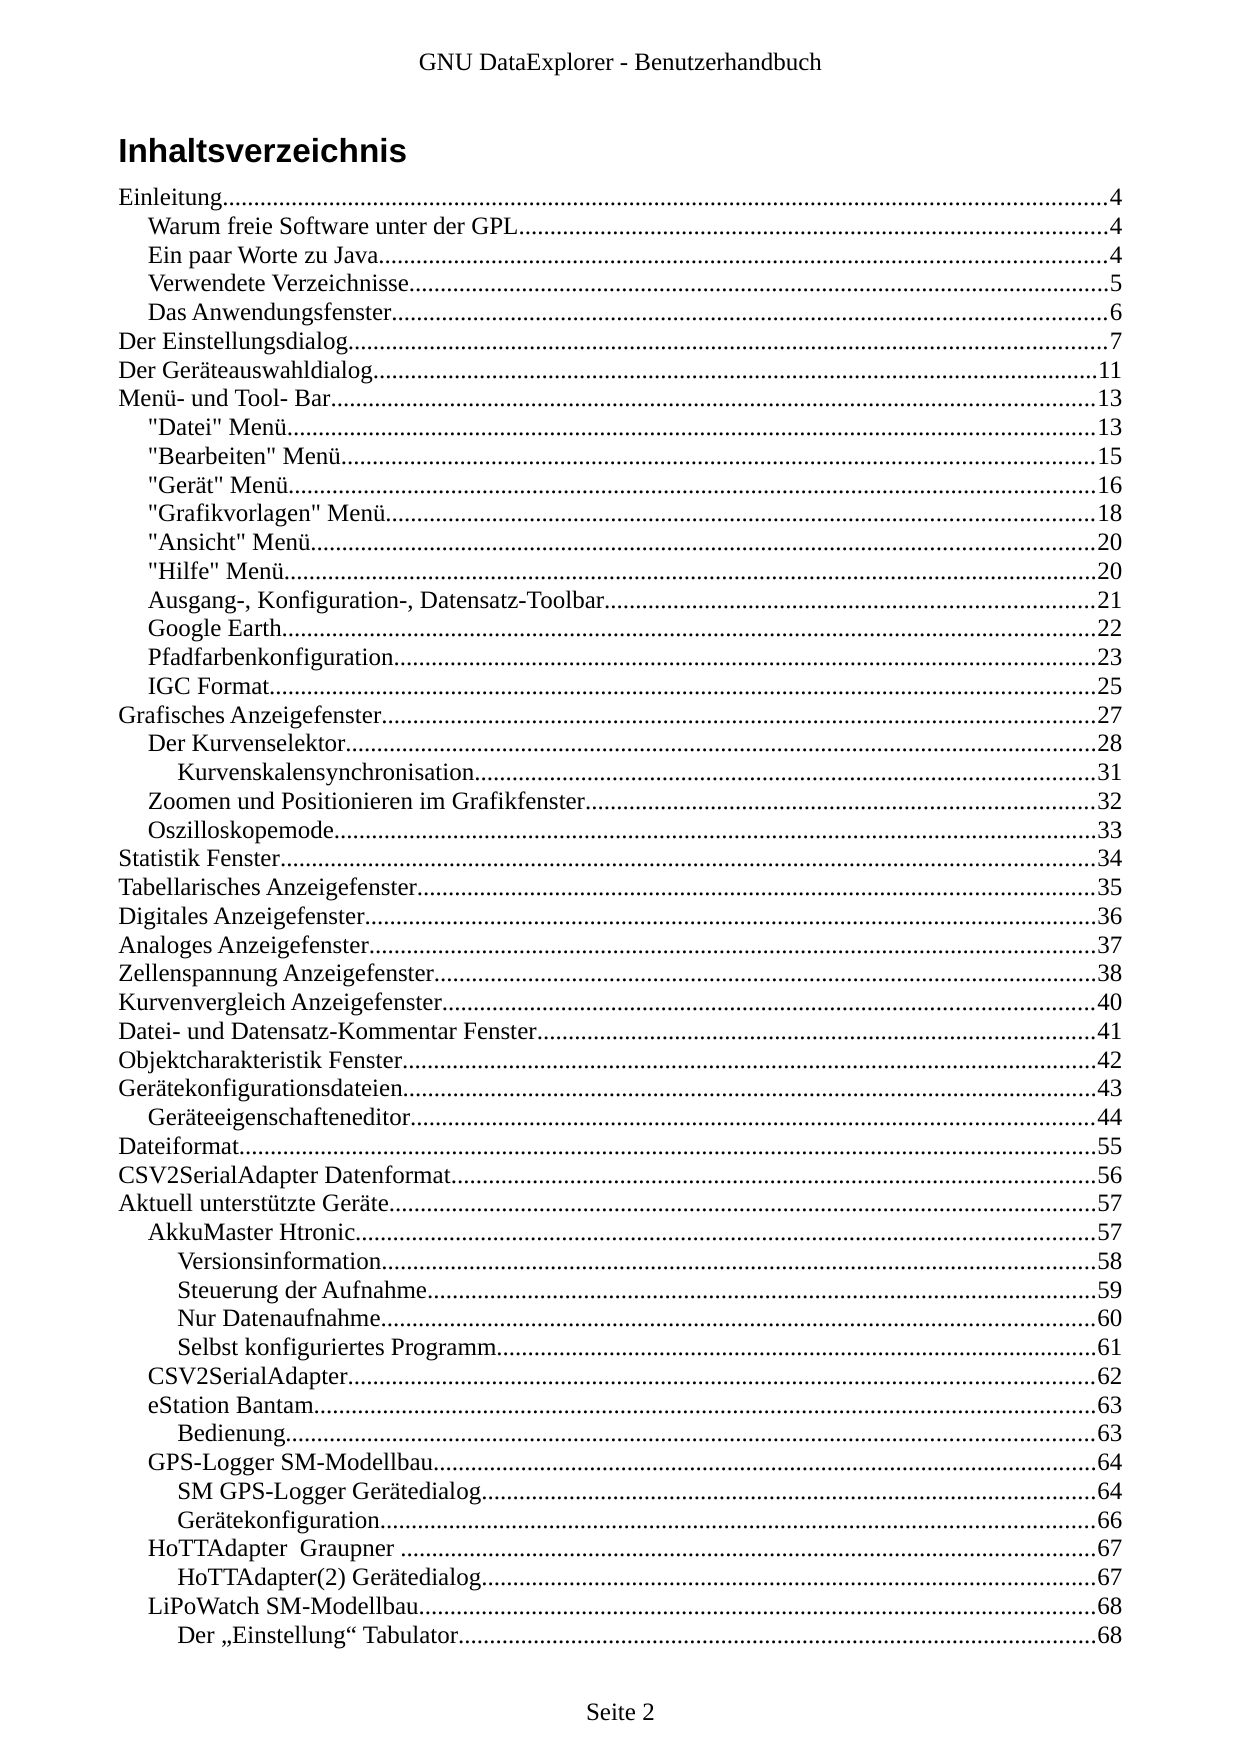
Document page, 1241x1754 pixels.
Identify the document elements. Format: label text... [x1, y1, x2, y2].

text Versionsinformation 58 [177, 1246, 1122, 1275]
text "Ansicht" Menü 20 [148, 527, 1122, 556]
text HoTTAdapter Graupner 67 [148, 1533, 1122, 1562]
text Der Kurvenselektor 28 [148, 728, 1122, 757]
text Google Earth 22 [148, 613, 1122, 642]
text Grafisches Anzeigefenster 27 [118, 700, 1122, 728]
subtitle Inhaltsverzeichnis [118, 131, 1122, 170]
text "Gerät" Menü 16 [148, 470, 1122, 498]
text Kurvenvergleich Anzeigefenster 40 [118, 987, 1122, 1016]
text CSV2SerialAdapter Datenformat 56 [118, 1160, 1122, 1188]
text Bedienung 63 [177, 1418, 1122, 1447]
text "Bearbeiten" Menü 15 [148, 441, 1122, 470]
text GPS-Logger SM-Modellbau 64 [148, 1447, 1122, 1476]
text "Hilfe" Menü 20 [148, 556, 1122, 585]
text Pfadfarbenkonfiguration 23 [148, 642, 1122, 671]
text Der Einstellungsdialog 7 [118, 326, 1122, 355]
text Warum freie Software unter der GPL 4 [148, 211, 1122, 240]
text Tabellarisches Anzeigefenster 35 [118, 872, 1122, 901]
text Analoges Anzeigefenster 37 [118, 930, 1122, 958]
text "Grafikvorlagen" Menü 18 [148, 498, 1122, 527]
text Selbst konfiguriertes Programm 61 [177, 1332, 1122, 1361]
text Dateiformat 55 [118, 1131, 1122, 1160]
text Steuerung der Aufnahme 59 [177, 1275, 1122, 1303]
text Das Anwendungsfenster 6 [148, 297, 1122, 326]
text Datei- und Datensatz-Kommentar Fenster 41 [118, 1016, 1122, 1045]
text Objektcharakteristik Fenster 42 [118, 1045, 1122, 1073]
text HoTTAdapter(2) Gerätedialog 67 [177, 1562, 1122, 1591]
text "Datei" Menü 13 [148, 412, 1122, 441]
text Einleitung 4 [118, 182, 1122, 211]
text Digitales Anzeigefenster 36 [118, 901, 1122, 930]
text Geräteeigenschafteneditor 44 [148, 1102, 1122, 1131]
text Zellenspannung Anzeigefenster 38 [118, 958, 1122, 987]
text Der Geräteauswahldialog 11 [118, 355, 1122, 383]
text LiPoWatch SM-Modellbau 68 [148, 1591, 1122, 1620]
text SM GPS-Logger Gerätedialog 64 [177, 1476, 1122, 1505]
text Verwendete Verzeichnisse 5 [148, 268, 1122, 297]
text Ein paar Worte zu Java 4 [148, 240, 1122, 268]
text Aktuell unterstützte Geräte 57 [118, 1188, 1122, 1217]
text Der „Einstellung“ Tabulator 68 [177, 1620, 1122, 1648]
text Oszilloskopemode 33 [148, 815, 1122, 843]
text CSV2SerialAdapter 62 [148, 1361, 1122, 1390]
text Nur Datenaufnahme 60 [177, 1303, 1122, 1332]
text Gerätekonfiguration 66 [177, 1505, 1122, 1533]
text Menü- und Tool- Bar 13 [118, 383, 1122, 412]
text Gerätekonfigurationsdateien 43 [118, 1073, 1122, 1102]
text AkkuMaster Htronic 57 [148, 1217, 1122, 1246]
text Statistik Fenster 34 [118, 843, 1122, 872]
text IGC Format 25 [148, 671, 1122, 700]
text Zoomen und Positionieren im Grafikfenster 32 [148, 786, 1122, 815]
text eStation Bantam 63 [148, 1390, 1122, 1418]
text Kurvenskalensynchronisation 31 [177, 757, 1122, 786]
text Ausgang-, Konfiguration-, Datensatz-Toolbar 21 [148, 585, 1122, 613]
